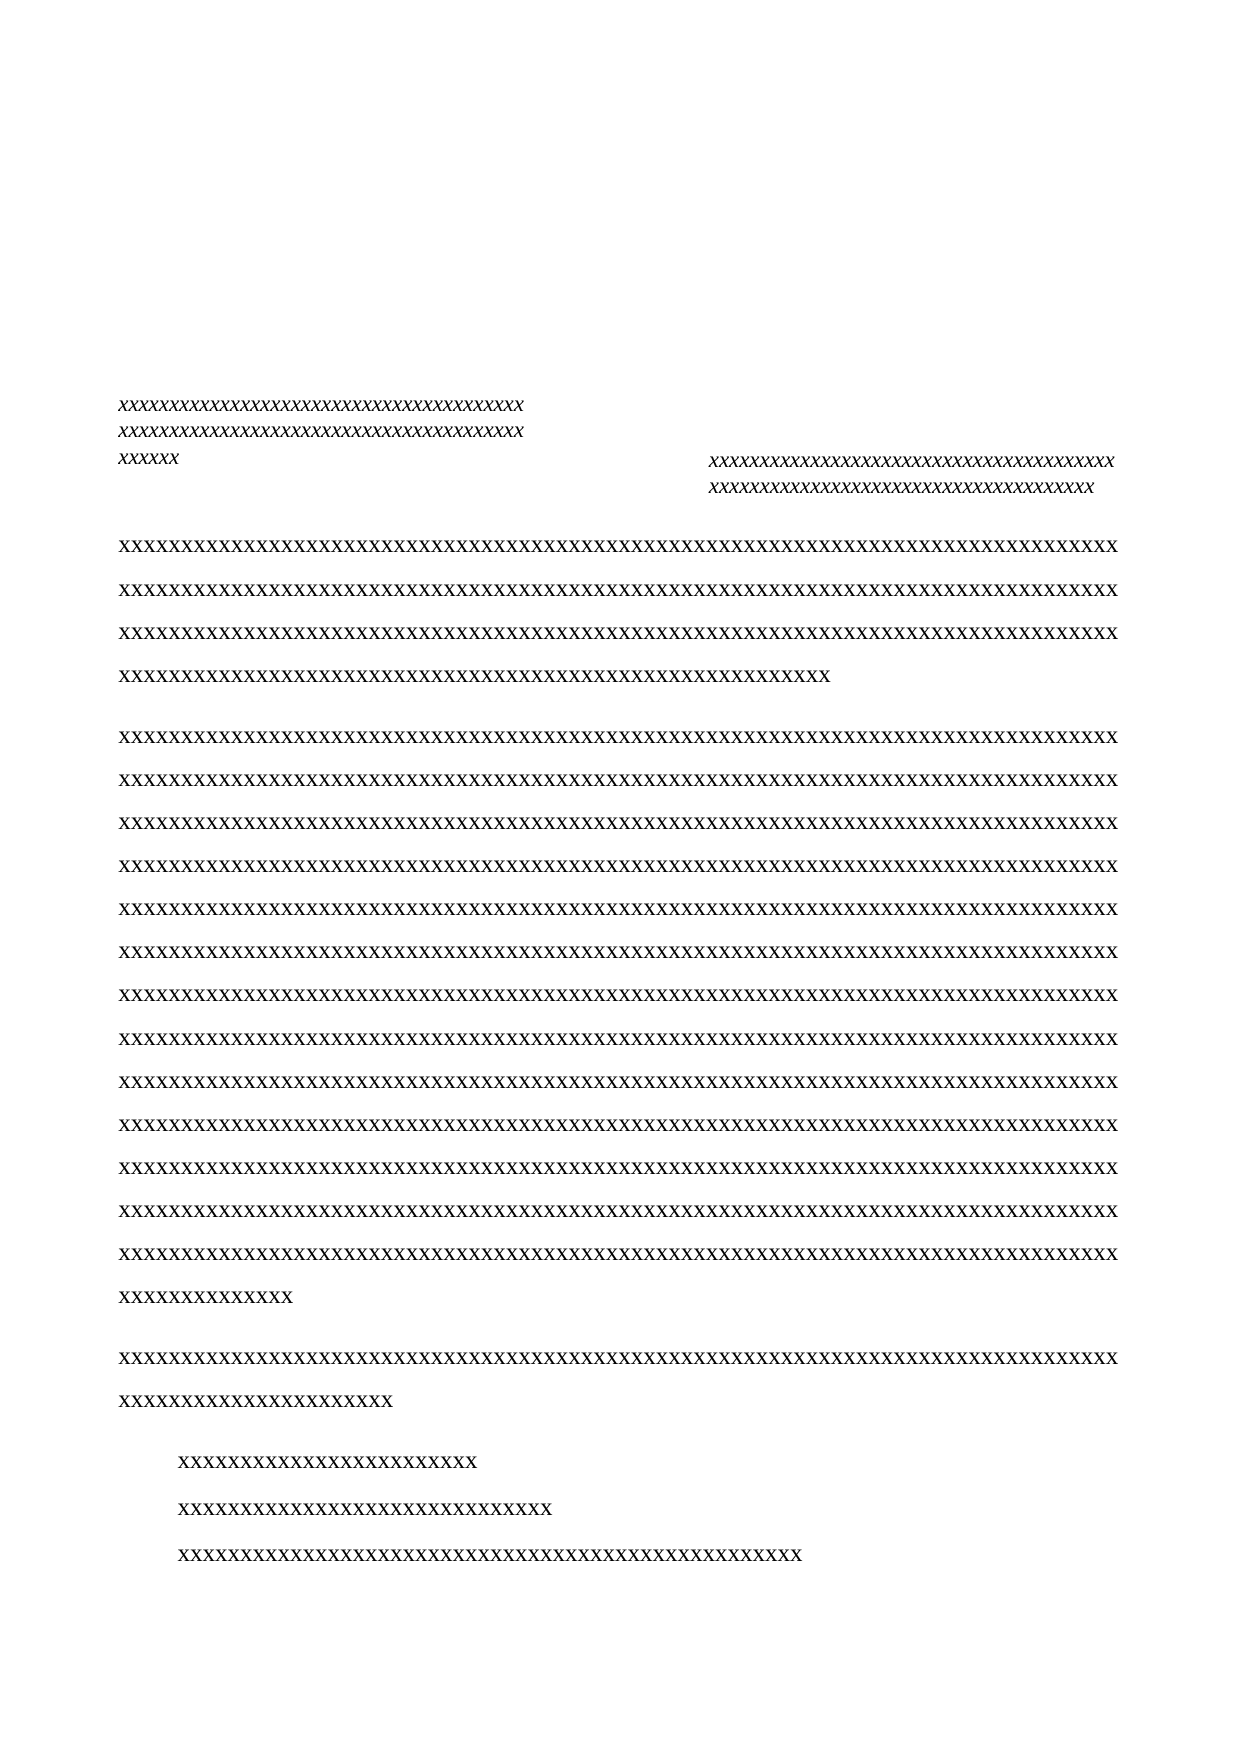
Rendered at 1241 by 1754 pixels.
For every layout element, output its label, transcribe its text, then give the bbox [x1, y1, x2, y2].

text xxxxxxxxxxxxxxxxxxxxxxxxxxxxxxxxxxxxxxxxxxxxxxxxxxxxxxxxxxxxxxxxxxxxxxxxxxxxxxxxxxxxxxxxxxxxxxxxxxxxxx [118, 1341, 1122, 1413]
text xxxxxxxxxxxxxxxxxxxxxxxxxxxxxxxxxxxxxxxxxxxxxxxxxxxxxxxxxxxxxxxxxxxxxxxxxxxxxxxxxxxxxxxxxxxxxxxxxxxxxxxxxxxxxxxxxxxxxxxxxxxxxxxxxxxxxxxxxxxxxxxxxxxxxxxxxxxxxxxxxxxxxxxxxxxxxxxxxxxxxxxxxxxxxxxxxxxxxxxxxxxxxxxxxxxxxxxxxxxxxxxxxxxxxxxxxxxxxxxxxxxxxxxxxxxxxxxxxxxxxxxxxxxxxxxxxxxxxxxxxxxxxxxxxxxxxxxxx [118, 529, 1122, 688]
text xxxxxxxxxxxxxxxxxxxxxxxx [177, 1445, 1122, 1474]
text xxxxxxxxxxxxxxxxxxxxxxxxxxxxxxxxxxxxxxxxxxxxxxxxxxxxxxxxxxxxxxxxxxxxxxxxxxxxxxxxxxxxxxxxxxxxxxxxxxxxxxxxxxxxxxxxxxxxxxxxxxxxxxxxxxxxxxxxxxxxxxxxxxxxxxxxxxxxxxxxxxxxxxxxxxxxxxxxxxxxxxxxxxxxxxxxxxxxxxxxxxxxxxxxxxxxxxxxxxxxxxxxxxxxxxxxxxxxxxxxxxxxxxxxxxxxxxxxxxxxxxxxxxxxxxxxxxxxxxxxxxxxxxxxxxxxxxxxxxxxxxxxxxxxxxxxxxxxxxxxxxxxxxxxxxxxxxxxxxxxxxxxxxxxxxxxxxxxxxxxxxxxxxxxxxxxxxxxxxxxxxxxxxxxxxxxxxxxxxxxxxxxxxxxxxxxxxxxxxxxxxxxxxxxxxxxxxxxxxxxxxxxxxxxxxxxxxxxxxxxxxxxxxxxxxxxxxxxxxxxxxxxxxxxxxxxxxxxxxxxxxxxxxxxxxxxxxxxxxxxxxxxxxxxxxxxxxxxxxxxxxxxxxxxxxxxxxxxxxxxxxxxxxxxxxxxxxxxxxxxxxxxxxxxxxxxxxxxxxxxxxxxxxxxxxxxxxxxxxxxxxxxxxxxxxxxxxxxxxxxxxxxxxxxxxxxxxxxxxxxxxxxxxxxxxxxxxxxxxxxxxxxxxxxxxxxxxxxxxxxxxxxxxxxxxxxxxxxxxxxxxxxxxxxxxxxxxxxxxxxxxxxxxxxxxxxxxxxxxxxxxxxxxxxxxxxxxxxxxxxxxxxxxxxxxxxxxxxxxxxxxxxxxxxxxxxxxxxxxxxxxxxxxxxxxxxxxxxxxxxxxxxxxxxxxxxxxxxxxxxxxxxxxxxxxxxxxxxxxxxxxxxxxxxxxxxxxxxxxxxxxxxxxxxxxxxxxxxxxxxxxxxxxxxxxxxxxxxxxxxxxxxxxxxxxxxxxxxxxxxxxxxxxxxxxxxxxxxxxxxxxxxxxxxxxxxxxxxxxxxxxxxxxxxxxxxxxxxxxxxxxxxxxxxxxxxxxxxxxxxxxxxxxxxxxxxxx [118, 720, 1122, 1309]
text xxxxxxxxxxxxxxxxxxxxxxxxxxxxxxxxxxxxxxxxxxxxxxxxxxxxxxxxxxxxxxxxxxxxxxxxxxxxxxxxxxxxxx [118, 131, 532, 469]
text xxxxxxxxxxxxxxxxxxxxxxxxxxxxxxxxxxxxxxxxxxxxxxxxxx [177, 1538, 1122, 1567]
text xxxxxxxxxxxxxxxxxxxxxxxxxxxxxx [177, 1492, 1122, 1520]
text xxxxxxxxxxxxxxxxxxxxxxxxxxxxxxxxxxxxxxxxxxxxxxxxxxxxxxxxxxxxxxxxxxxxxxxxxxxxxx [709, 131, 1122, 498]
